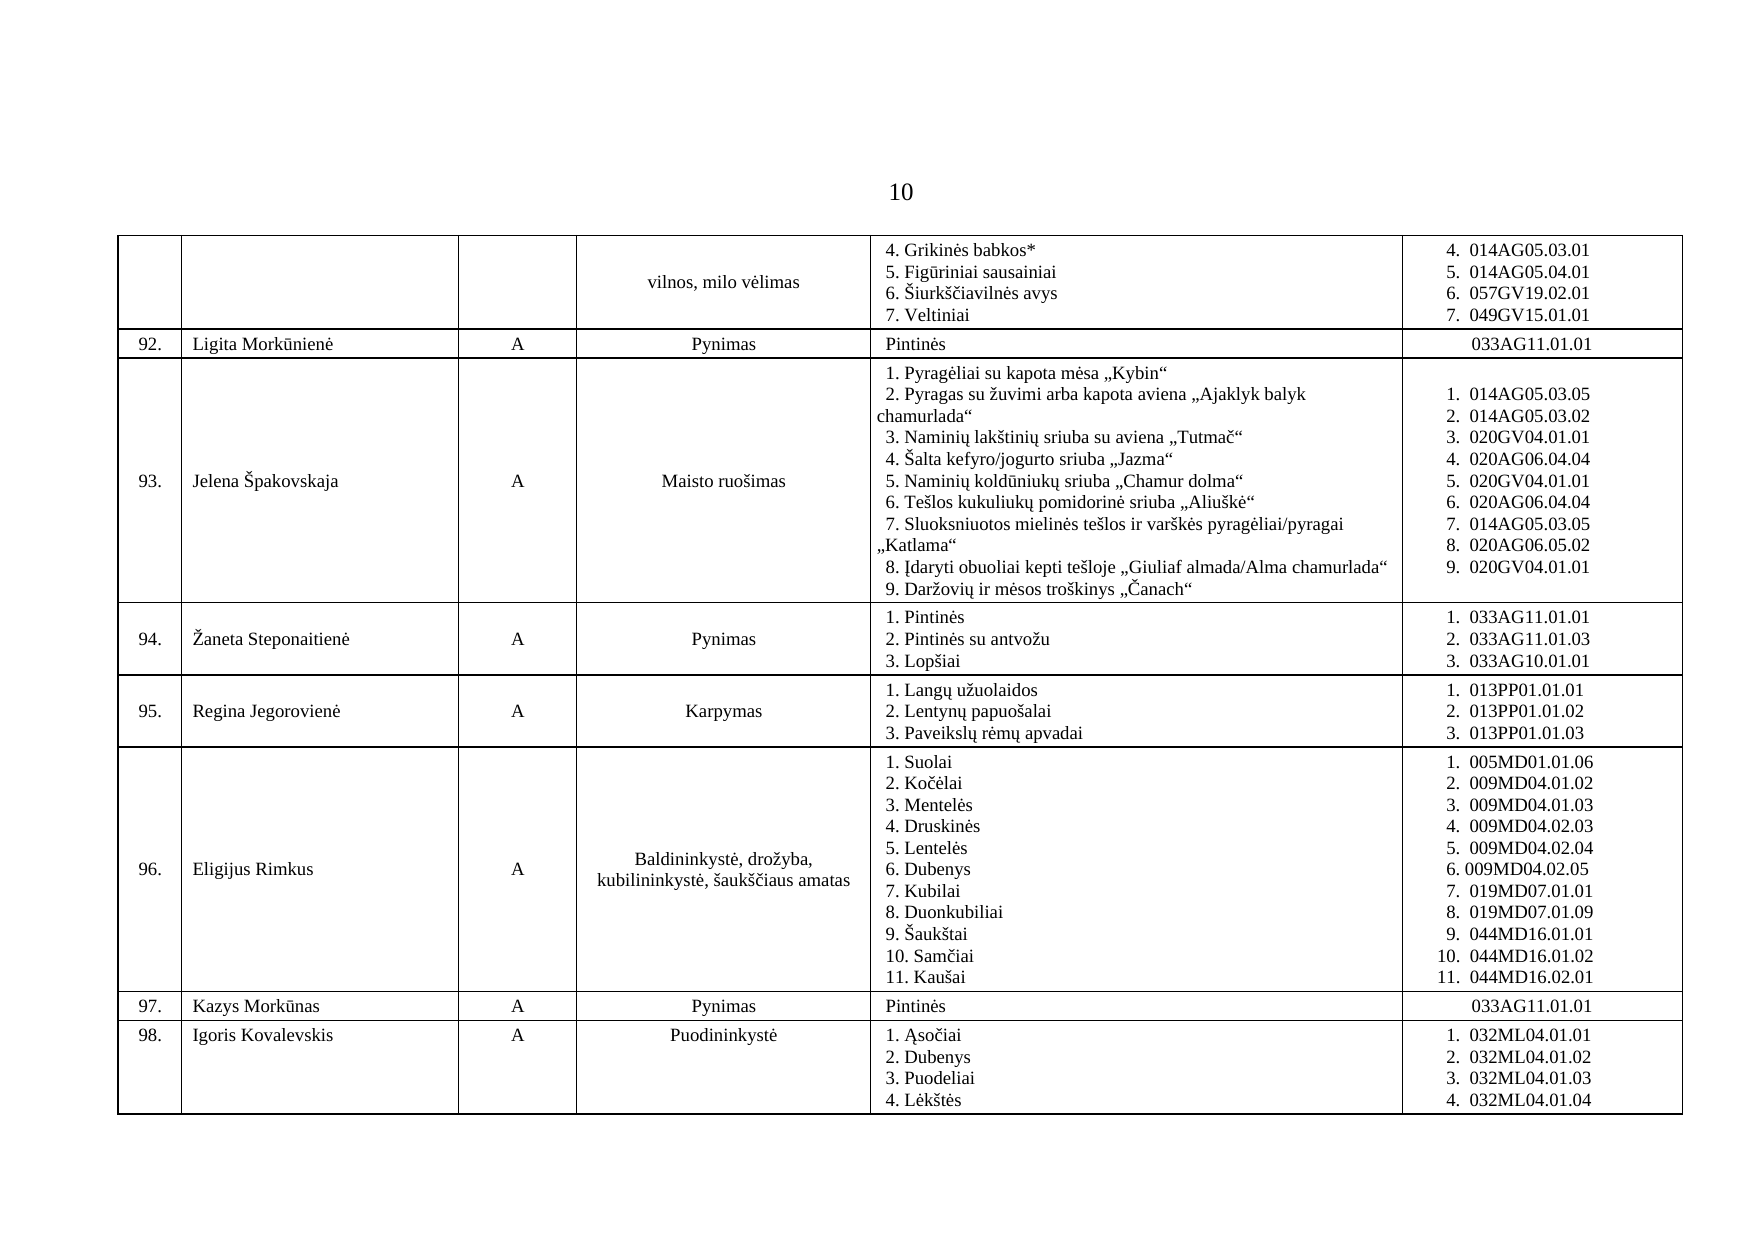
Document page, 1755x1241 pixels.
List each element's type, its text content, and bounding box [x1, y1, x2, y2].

table_cell A [459, 1021, 576, 1113]
table_cell 1. 032ML04.01.01 2. 032ML04.01.02 3. 032ML04.01.03 4. 032ML04.01.04 [1403, 1021, 1682, 1113]
table_cell 1. Pintinės 2. Pintinės su antvožu 3. Lopšiai [871, 603, 1402, 674]
table_cell 96. [119, 748, 181, 991]
table_cell Pynimas [577, 603, 870, 674]
table_cell A [459, 992, 576, 1019]
table_cell Eligijus Rimkus [182, 748, 458, 991]
table_cell 98. [119, 1021, 181, 1113]
table_cell 033AG11.01.01 [1403, 992, 1682, 1019]
table_cell 92. [119, 330, 181, 357]
table_cell A [459, 676, 576, 746]
table_cell Igoris Kovalevskis [182, 1021, 458, 1113]
table_cell 1. Suolai 2. Kočėlai 3. Mentelės 4. Druskinės 5. Lentelės 6. Dubenys 7. Kubilai 8. Duonkubiliai 9. Šaukštai 10. Samčiai 11. Kaušai [871, 748, 1402, 991]
table_cell Kazys Morkūnas [182, 992, 458, 1019]
table_cell Maisto ruošimas [577, 359, 870, 602]
table_cell 93. [119, 359, 181, 602]
table_cell 1. 033AG11.01.01 2. 033AG11.01.03 3. 033AG10.01.01 [1403, 603, 1682, 674]
table_cell [459, 236, 576, 328]
table_cell Regina Jegorovienė [182, 676, 458, 746]
table_cell 94. [119, 603, 181, 674]
table_cell 95. [119, 676, 181, 746]
table_cell 1. Ąsočiai 2. Dubenys 3. Puodeliai 4. Lėkštės [871, 1021, 1402, 1113]
table_cell A [459, 748, 576, 991]
table_cell 4. 014AG05.03.01 5. 014AG05.04.01 6. 057GV19.02.01 7. 049GV15.01.01 [1403, 236, 1682, 328]
table_cell Baldininkystė, drožyba, kubilininkystė, šaukščiaus amatas [577, 748, 870, 991]
table_cell Pintinės [871, 330, 1402, 357]
table_cell 97. [119, 992, 181, 1019]
table_cell vilnos, milo vėlimas [577, 236, 870, 328]
table_cell 1. 013PP01.01.01 2. 013PP01.01.02 3. 013PP01.01.03 [1403, 676, 1682, 746]
table_cell 1. 014AG05.03.05 2. 014AG05.03.02 3. 020GV04.01.01 4. 020AG06.04.04 5. 020GV04.01.01 6. 020AG06.04.04 7. 014AG05.03.05 8. 020AG06.05.02 9. 020GV04.01.01 [1403, 359, 1682, 602]
table_cell Pintinės [871, 992, 1402, 1019]
table_cell [182, 236, 458, 328]
table_cell A [459, 359, 576, 602]
table_cell Jelena Špakovskaja [182, 359, 458, 602]
table_cell Ligita Morkūnienė [182, 330, 458, 357]
table_cell A [459, 330, 576, 357]
table_cell 033AG11.01.01 [1403, 330, 1682, 357]
table_cell A [459, 603, 576, 674]
table_cell Karpymas [577, 676, 870, 746]
table_cell 4. Grikinės babkos* 5. Figūriniai sausainiai 6. Šiurkščiavilnės avys 7. Veltiniai [871, 236, 1402, 328]
table_cell 1. 005MD01.01.06 2. 009MD04.01.02 3. 009MD04.01.03 4. 009MD04.02.03 5. 009MD04.02.04 6. 009MD04.02.05 7. 019MD07.01.01 8. 019MD07.01.09 9. 044MD16.01.01 10. 044MD16.01.02 11. 044MD16.02.01 [1403, 748, 1682, 991]
table_cell Pynimas [577, 992, 870, 1019]
table_cell [119, 236, 181, 328]
table_cell Puodininkystė [577, 1021, 870, 1113]
table_cell Pynimas [577, 330, 870, 357]
table_cell 1. Langų užuolaidos 2. Lentynų papuošalai 3. Paveikslų rėmų apvadai [871, 676, 1402, 746]
table_cell Žaneta Steponaitienė [182, 603, 458, 674]
table_cell 1. Pyragėliai su kapota mėsa „Kybin“ 2. Pyragas su žuvimi arba kapota aviena „Ajaklyk balyk chamurlada“ 3. Naminių lakštinių sriuba su aviena „Tutmač“ 4. Šalta kefyro/jogurto sriuba „Jazma“ 5. Naminių koldūniukų sriuba „Chamur dolma“ 6. Tešlos kukuliukų pomidorinė sriuba „Aliuškė“ 7. Sluoksniuotos mielinės tešlos ir varškės pyragėliai/pyragai „Katlama“ 8. Įdaryti obuoliai kepti tešloje „Giuliaf almada/Alma chamurlada“ 9. Daržovių ir mėsos troškinys „Čanach“ [871, 359, 1402, 602]
